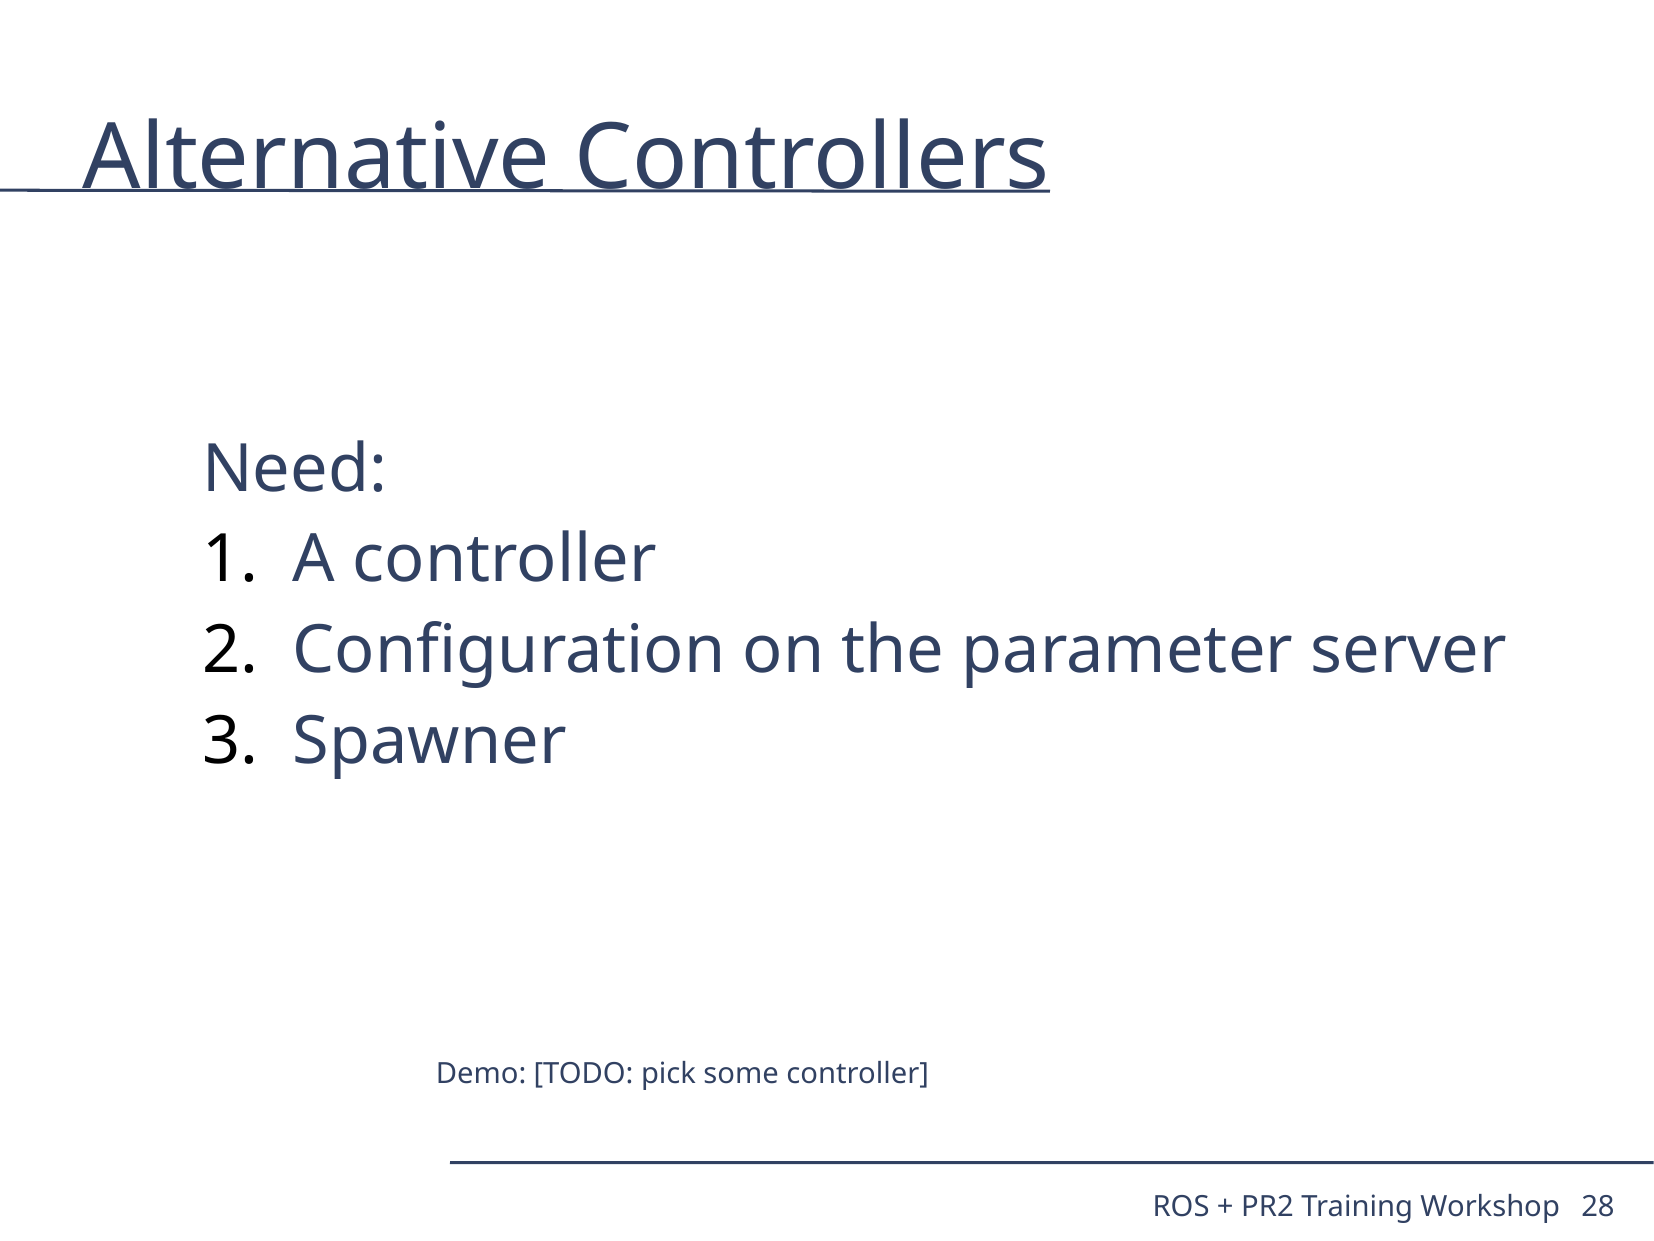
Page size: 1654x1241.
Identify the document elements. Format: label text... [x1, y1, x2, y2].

title Alternative Controllers [82, 56, 1571, 250]
text_box Need: A controller Configuration on the parameter server Spawner [187, 412, 1503, 770]
text_box Demo: [TODO: pick some controller] [421, 1045, 938, 1126]
